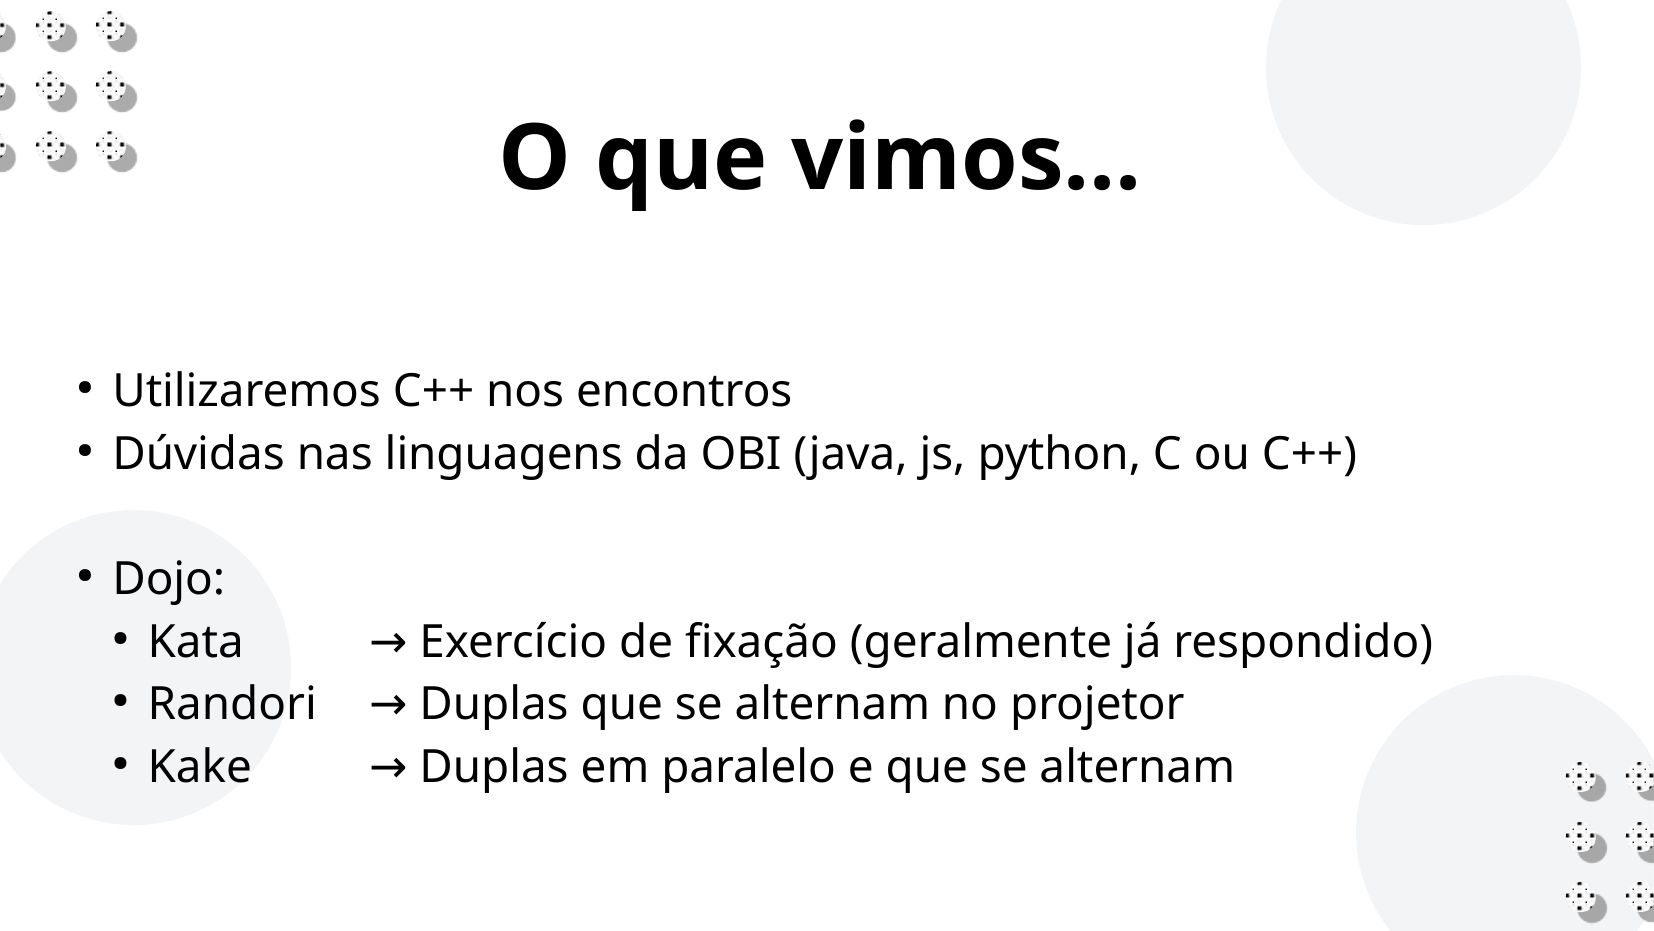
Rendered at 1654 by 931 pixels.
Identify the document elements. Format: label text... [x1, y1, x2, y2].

picture [35, 11, 66, 42]
picture [95, 11, 126, 42]
picture [0, 14, 6, 39]
picture [0, 134, 7, 159]
picture [1625, 761, 1654, 792]
picture [0, 74, 6, 99]
title O que vimos... [76, 76, 1565, 233]
picture [35, 71, 66, 102]
picture [1565, 761, 1596, 793]
picture [99, 71, 122, 76]
picture [1625, 821, 1654, 853]
picture [1565, 821, 1596, 853]
subtitle Utilizaremos C++ nos encontros Dúvidas nas linguagens da OBI (java, js, python, C ou C++) Dojo: Kata → Exercício de fixação (geralmente já respondido) Randori → Duplas que se alternam no projetor Kake → Duplas em paralelo e que se alternam [76, 295, 1565, 835]
picture [35, 131, 67, 162]
picture [1565, 882, 1596, 913]
picture [1625, 881, 1654, 912]
